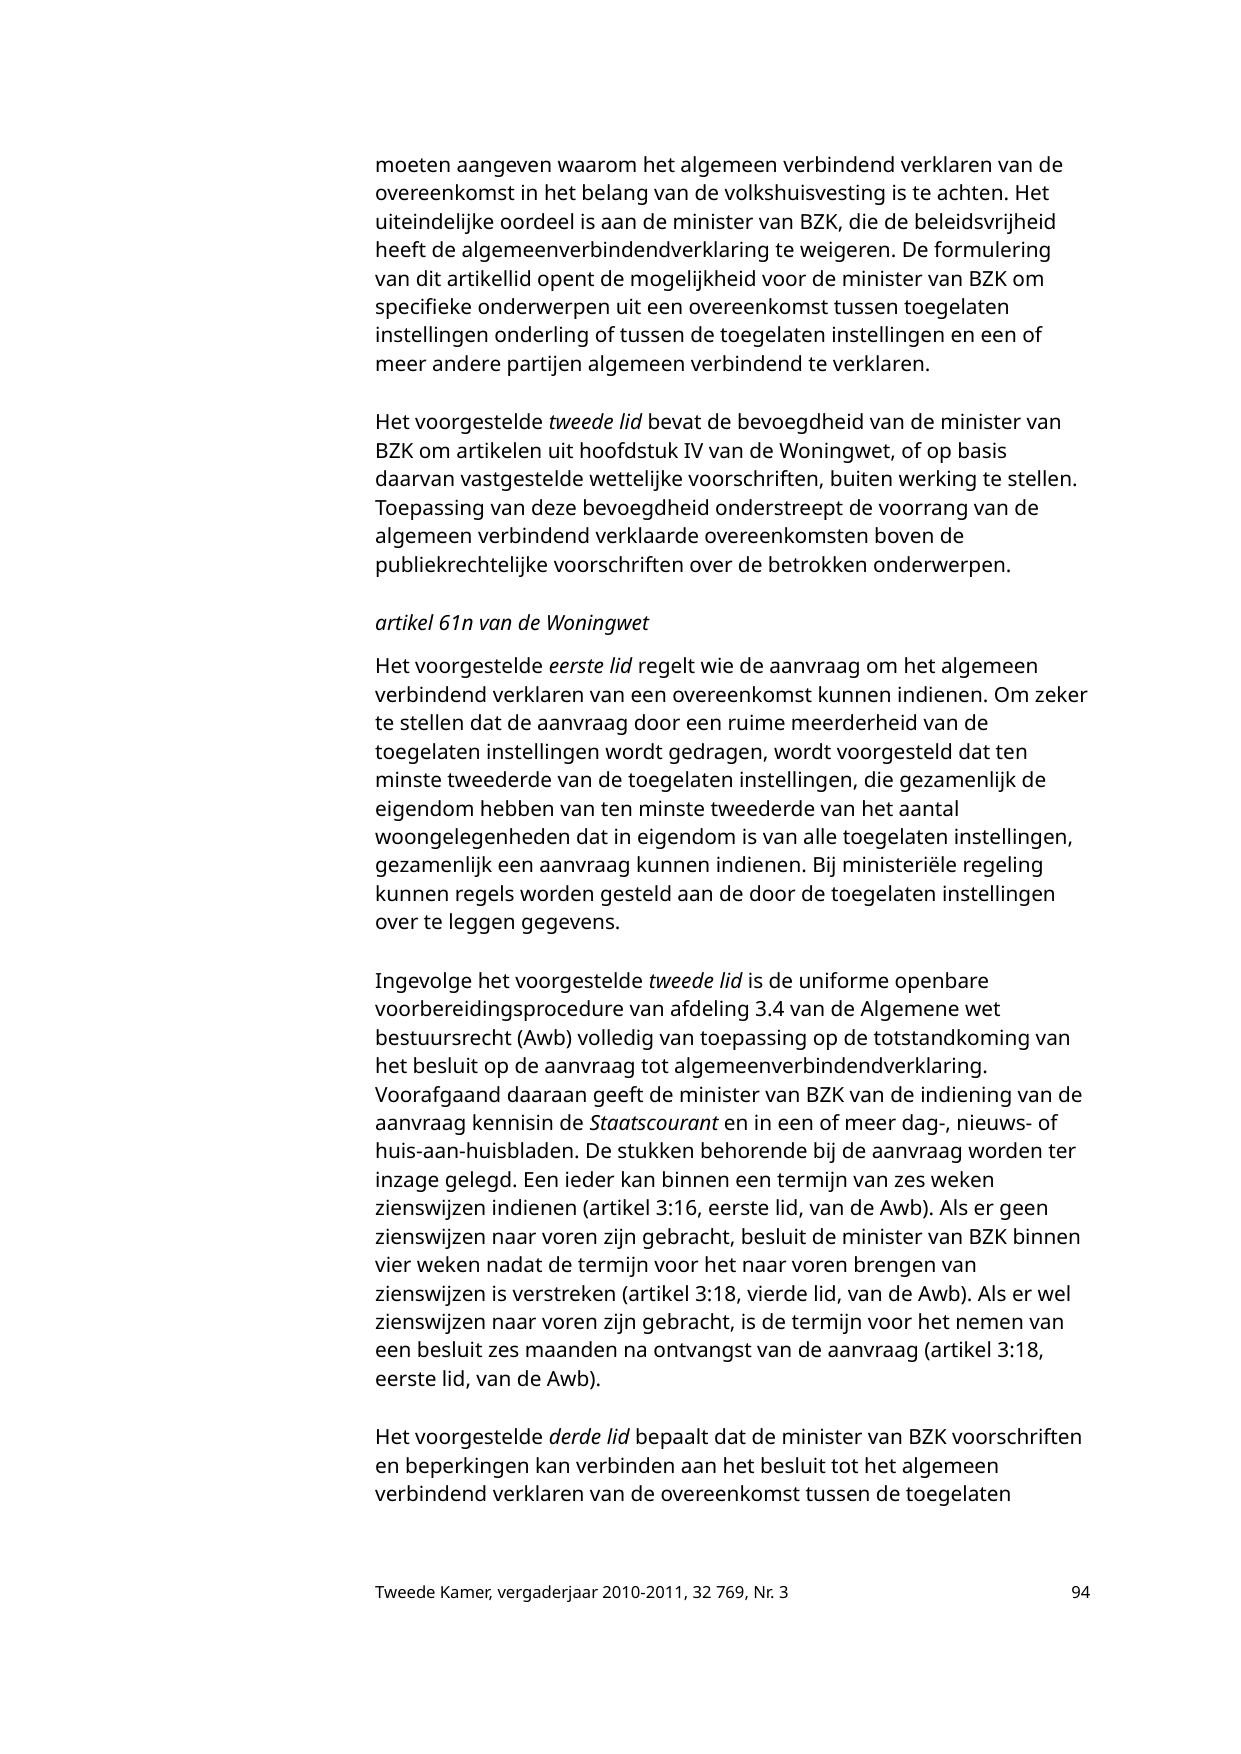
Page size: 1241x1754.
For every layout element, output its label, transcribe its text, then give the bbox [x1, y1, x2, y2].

text moeten aangeven waarom het algemeen verbindend verklaren van de overeenkomst in het belang van de volkshuisvesting is te achten. Het uiteindelijke oordeel is aan de minister van BZK, die de beleidsvrijheid heeft de algemeenverbindendverklaring te weigeren. De formulering van dit artikellid opent de mogelijkheid voor de minister van BZK om specifieke onderwerpen uit een overeenkomst tussen toegelaten instellingen onderling of tussen de toegelaten instellingen en een of meer andere partijen algemeen verbindend te verklaren. [375, 150, 1090, 377]
text Het voorgestelde derde lid bepaalt dat de minister van BZK voorschriften en beperkingen kan verbinden aan het besluit tot het algemeen verbindend verklaren van de overeenkomst tussen de toegelaten [375, 1422, 1090, 1508]
text Ingevolge het voorgestelde tweede lid is de uniforme openbare voorbereidingsprocedure van afdeling 3.4 van de Algemene wet bestuursrecht (Awb) volledig van toepassing op de totstandkoming van het besluit op de aanvraag tot algemeenverbindendverklaring. Voorafgaand daaraan geeft de minister van BZK van de indiening van de aanvraag kennisin de Staatscourant en in een of meer dag-, nieuws- of huis-aan-huisbladen. De stukken behorende bij de aanvraag worden ter inzage gelegd. Een ieder kan binnen een termijn van zes weken zienswijzen indienen (artikel 3:16, eerste lid, van de Awb). Als er geen zienswijzen naar voren zijn gebracht, besluit de minister van BZK binnen vier weken nadat de termijn voor het naar voren brengen van zienswijzen is verstreken (artikel 3:18, vierde lid, van de Awb). Als er wel zienswijzen naar voren zijn gebracht, is de termijn voor het nemen van een besluit zes maanden na ontvangst van de aanvraag (artikel 3:18, eerste lid, van de Awb). [375, 966, 1090, 1392]
text Het voorgestelde eerste lid regelt wie de aanvraag om het algemeen verbindend verklaren van een overeenkomst kunnen indienen. Om zeker te stellen dat de aanvraag door een ruime meerderheid van de toegelaten instellingen wordt gedragen, wordt voorgesteld dat ten minste tweederde van de toegelaten instellingen, die gezamenlijk de eigendom hebben van ten minste tweederde van het aantal woongelegenheden dat in eigendom is van alle toegelaten instellingen, gezamenlijk een aanvraag kunnen indienen. Bij ministeriële regeling kunnen regels worden gesteld aan de door de toegelaten instellingen over te leggen gegevens. [375, 652, 1090, 936]
text Het voorgestelde tweede lid bevat de bevoegdheid van de minister van BZK om artikelen uit hoofdstuk IV van de Woningwet, of op basis daarvan vastgestelde wettelijke voorschriften, buiten werking te stellen. Toepassing van deze bevoegdheid onderstreept de voorrang van de algemeen verbindend verklaarde overeenkomsten boven de publiekrechtelijke voorschriften over de betrokken onderwerpen. [375, 407, 1090, 578]
text artikel 61n van de Woningwet [375, 608, 1090, 637]
